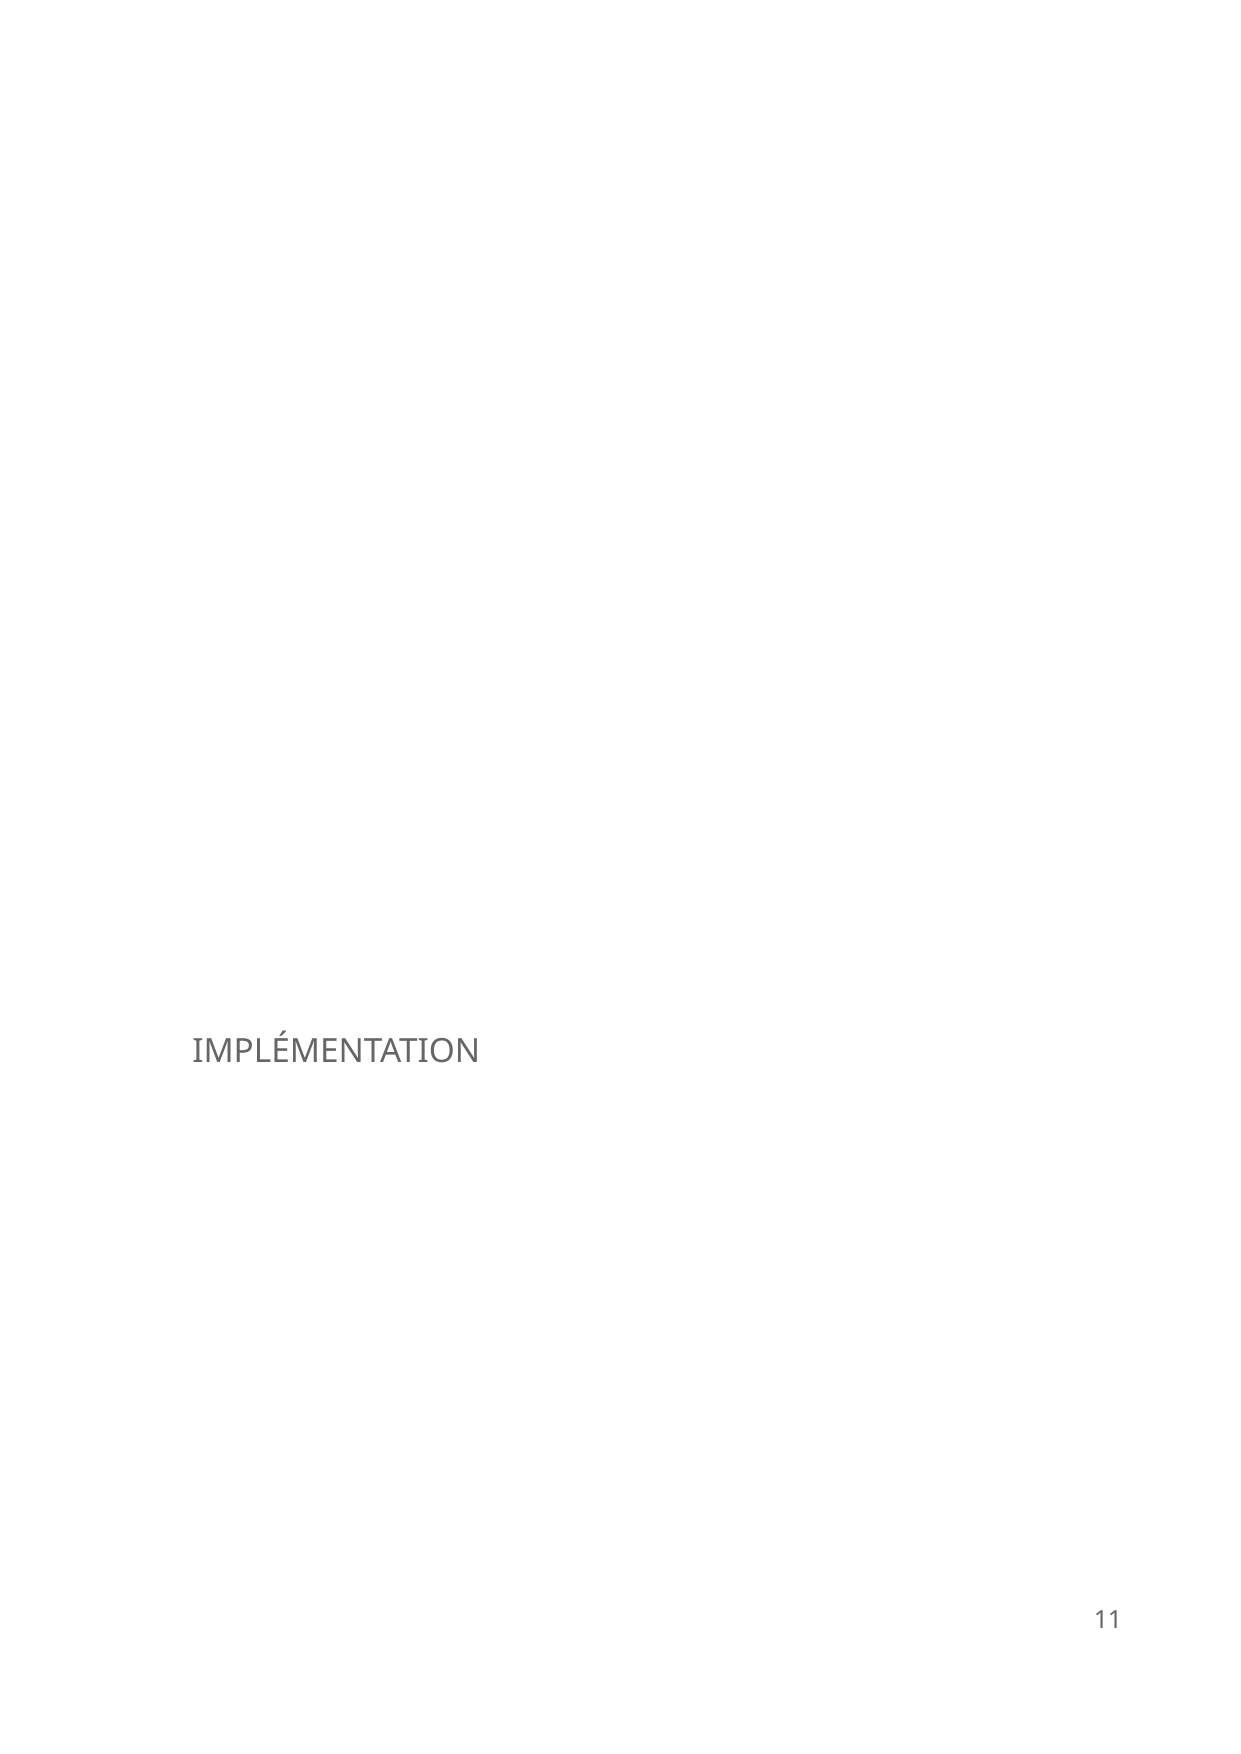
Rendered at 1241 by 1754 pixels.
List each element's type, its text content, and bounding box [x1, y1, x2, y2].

text IMPLÉMENTATION [118, 1026, 1122, 1072]
